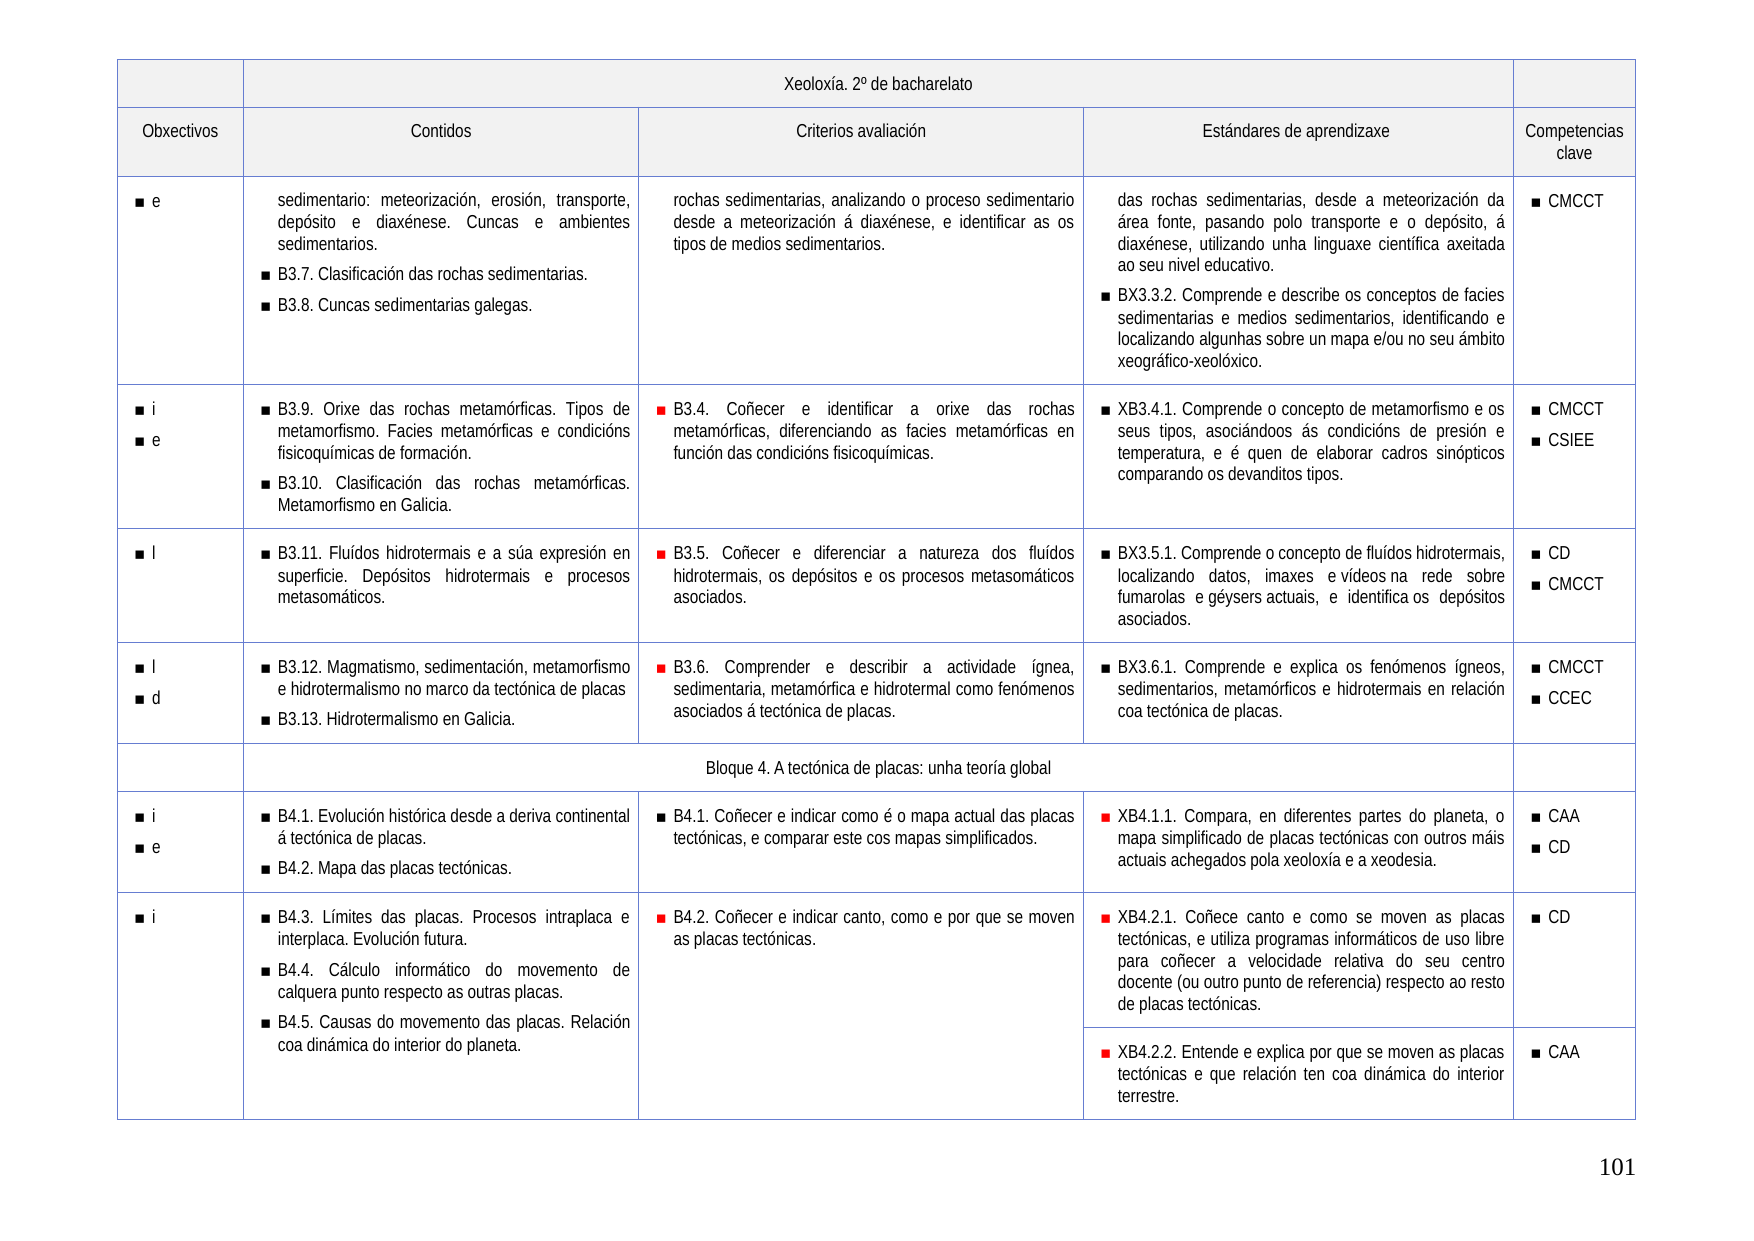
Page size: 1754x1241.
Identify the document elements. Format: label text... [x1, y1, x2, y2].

table_cell CCL CMCCT [1514, 177, 1635, 384]
table_cell rochas sedimentarias, analizando o proceso sedimentario desde a meteorización á diaxénese, e identificar as os tipos de medios sedimentarios. [639, 177, 1083, 384]
table_cell B3.12. Magmatismo, sedimentación, metamorfismo e hidrotermalismo no marco da tectónica de placas B3.13. Hidrotermalismo en Galicia. [244, 643, 638, 743]
table_cell CD [1514, 893, 1635, 1027]
table_cell B4.1. Evolución histórica desde a deriva continental á tectónica de placas. B4.2. Mapa das placas tectónicas. [244, 792, 638, 892]
table_cell das rochas sedimentarias, desde a meteorización da área fonte, pasando polo transporte e o depósito, á diaxénese, utilizando unha linguaxe científica axeitada ao seu nivel educativo. BX3.3.2. Comprende e describe os conceptos de facies sedimentarias e medios sedimentarios, identificando e localizando algunhas sobre un mapa e/ou no seu ámbito xeográfico-xeolóxico. [1084, 177, 1513, 384]
table_cell CD CMCCT [1514, 529, 1635, 642]
table_cell [118, 744, 243, 791]
table_cell CMCCT CCEC [1514, 643, 1635, 743]
table_header [118, 60, 243, 107]
table_cell Competencias clave [1514, 108, 1635, 176]
table_cell B4.3. Límites das placas. Procesos intraplaca e interplaca. Evolución futura. B4.4. Cálculo informático do movemento de calquera punto respecto as outras placas. B4.5. Causas do movemento das placas. Relación coa dinámica do interior do planeta. [244, 893, 638, 1119]
table_cell l d [118, 643, 243, 743]
table_cell CMCCT CSIEE [1514, 385, 1635, 528]
table_cell B3.9. Orixe das rochas metamórficas. Tipos de metamorfismo. Facies metamórficas e condicións fisicoquímicas de formación. B3.10. Clasificación das rochas metamórficas. Metamorfismo en Galicia. [244, 385, 638, 528]
table_cell XB4.2.2. Entende e explica por que se moven as placas tectónicas e que relación ten coa dinámica do interior terrestre. [1084, 1028, 1513, 1119]
table_cell B3.5. Coñecer e diferenciar a natureza dos fluídos hidrotermais, os depósitos e os procesos metasomáticos asociados. [639, 529, 1083, 642]
table_cell BX3.5.1. Comprende o concepto de fluídos hidrotermais, localizando datos, imaxes e vídeos na rede sobre fumarolas e géysers actuais, e identifica os depósitos asociados. [1084, 529, 1513, 642]
table_cell B3.4. Coñecer e identificar a orixe das rochas metamórficas, diferenciando as facies metamórficas en función das condicións fisicoquímicas. [639, 385, 1083, 528]
table_cell XB4.2.1. Coñece canto e como se moven as placas tectónicas, e utiliza programas informáticos de uso libre para coñecer a velocidade relativa do seu centro docente (ou outro punto de referencia) respecto ao resto de placas tectónicas. [1084, 893, 1513, 1027]
table_cell i [118, 893, 243, 1119]
table_cell XB3.4.1. Comprende o concepto de metamorfismo e os seus tipos, asociándoos ás condicións de presión e temperatura, e é quen de elaborar cadros sinópticos comparando os devanditos tipos. [1084, 385, 1513, 528]
table_cell B4.1. Coñecer e indicar como é o mapa actual das placas tectónicas, e comparar este cos mapas simplificados. [639, 792, 1083, 892]
table_cell Contidos [244, 108, 638, 176]
table_cell Criterios avaliación [639, 108, 1083, 176]
table_cell Estándares de aprendizaxe [1084, 108, 1513, 176]
table_cell CAA CD [1514, 792, 1635, 892]
table_cell Bloque 4. A tectónica de placas: unha teoría global [244, 744, 1513, 791]
table_cell Obxectivos [118, 108, 243, 176]
table_cell B3.6. Comprender e describir a actividade ígnea, sedimentaria, metamórfica e hidrotermal como fenómenos asociados á tectónica de placas. [639, 643, 1083, 743]
table_cell i e [118, 385, 243, 528]
table_cell CAA [1514, 1028, 1635, 1119]
table_cell l [118, 529, 243, 642]
table_cell B4.2. Coñecer e indicar canto, como e por que se moven as placas tectónicas. [639, 893, 1083, 1119]
table_header Xeoloxía. 2º de bacharelato [244, 60, 1513, 107]
table_header [1514, 60, 1635, 107]
table_cell XB4.1.1. Compara, en diferentes partes do planeta, o mapa simplificado de placas tectónicas con outros máis actuais achegados pola xeoloxía e a xeodesia. [1084, 792, 1513, 892]
table_cell sedimentario: meteorización, erosión, transporte, depósito e diaxénese. Cuncas e ambientes sedimentarios. B3.7. Clasificación das rochas sedimentarias. B3.8. Cuncas sedimentarias galegas. [244, 177, 638, 384]
table_cell [1514, 744, 1635, 791]
table_cell BX3.6.1. Comprende e explica os fenómenos ígneos, sedimentarios, metamórficos e hidrotermais en relación coa tectónica de placas. [1084, 643, 1513, 743]
table_cell B3.11. Fluídos hidrotermais e a súa expresión en superficie. Depósitos hidrotermais e procesos metasomáticos. [244, 529, 638, 642]
table_cell i e [118, 792, 243, 892]
table_cell i e [118, 177, 243, 384]
